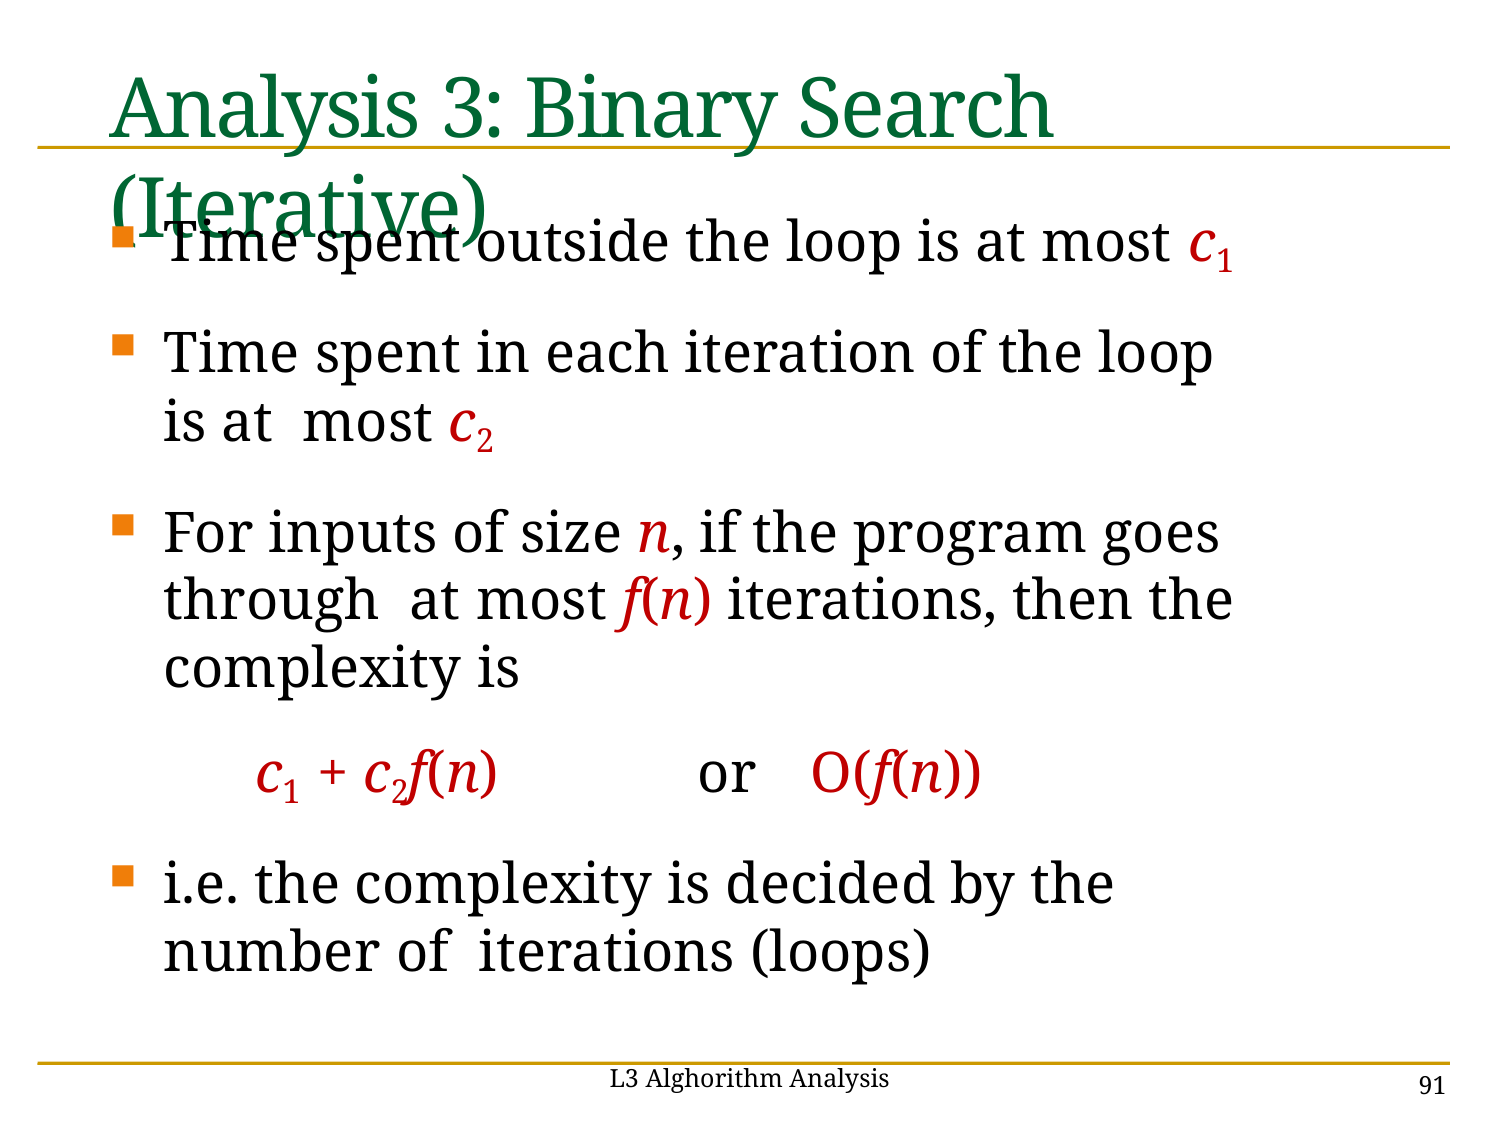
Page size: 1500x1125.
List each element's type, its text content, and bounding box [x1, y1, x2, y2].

text_box Time spent outside the loop is at most c1 Time spent in each iteration of the loop is at most c2 For inputs of size n, if the program goes through at most f(n) iterations, then the complexity is c1 + c2f(n) or O(f(n)) i.e. the complexity is decided by the number of iterations (loops) [107, 166, 1373, 983]
title Analysis 3: Binary Search (Iterative) [107, 51, 1281, 166]
slide_number [1111, 1036, 1462, 1112]
footer L3 Alghorithm Analysis [512, 1025, 988, 1100]
